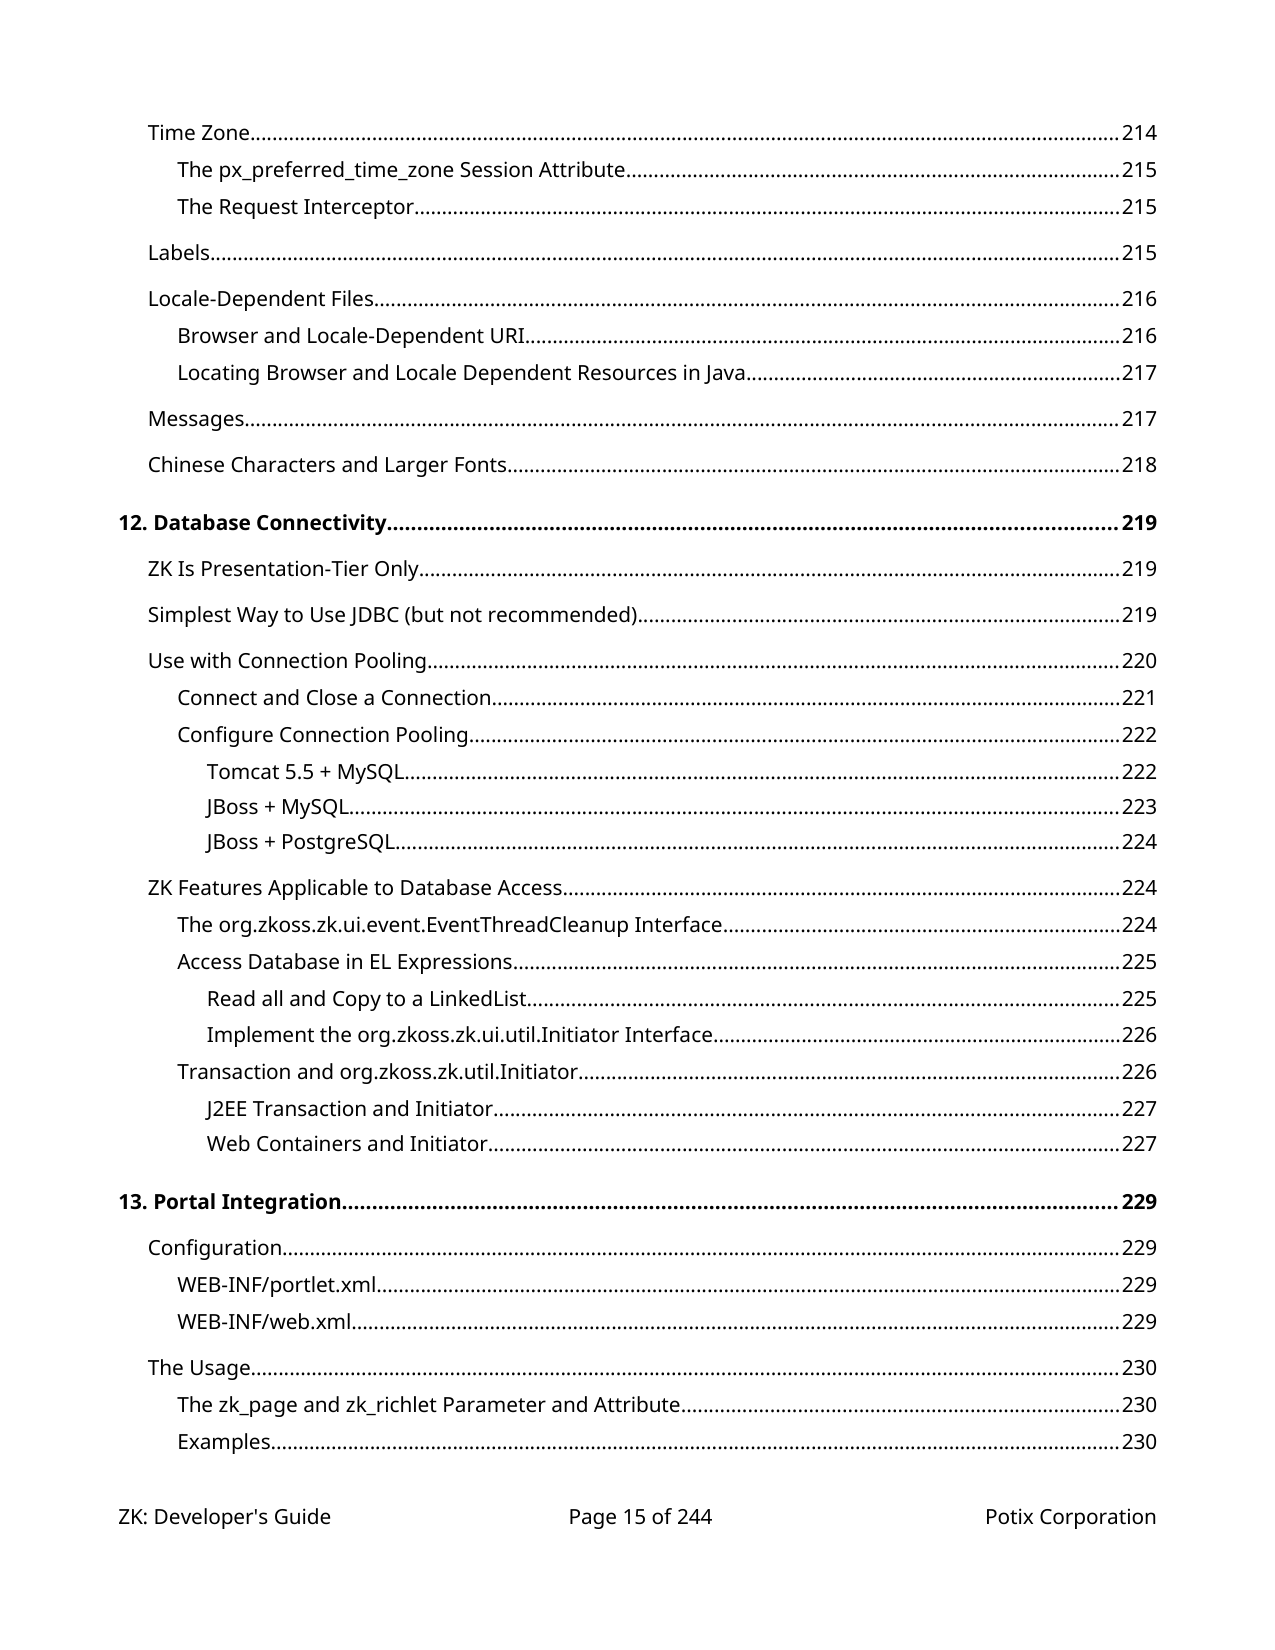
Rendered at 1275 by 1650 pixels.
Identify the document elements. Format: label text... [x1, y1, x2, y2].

text Web Containers and Initiator 227 [207, 1129, 1157, 1157]
text Browser and Locale-Dependent URI 216 [177, 321, 1157, 349]
text Implement the org.zkoss.zk.ui.util.Initiator Interface 226 [207, 1020, 1157, 1048]
text Time Zone 214 [148, 118, 1157, 146]
text Tomcat 5.5 + MySQL 222 [207, 757, 1157, 785]
text 13. Portal Integration 229 [118, 1187, 1157, 1215]
text JBoss + MySQL 223 [207, 792, 1157, 820]
text Locating Browser and Locale Dependent Resources in Java 217 [177, 358, 1157, 387]
text Use with Connection Pooling 220 [148, 646, 1157, 674]
text J2EE Transaction and Initiator 227 [207, 1094, 1157, 1122]
text Configure Connection Pooling 222 [177, 720, 1157, 748]
text 12. Database Connectivity 219 [118, 508, 1157, 536]
text The Request Interceptor 215 [177, 192, 1157, 221]
text JBoss + PostgreSQL 224 [207, 827, 1157, 856]
text WEB-INF/portlet.xml 229 [177, 1270, 1157, 1298]
text Simplest Way to Use JDBC (but not recommended) 219 [148, 600, 1157, 628]
text The Usage 230 [148, 1353, 1157, 1381]
text WEB-INF/web.xml 229 [177, 1307, 1157, 1335]
text The zk_page and zk_richlet Parameter and Attribute 230 [177, 1390, 1157, 1418]
text Connect and Close a Connection 221 [177, 683, 1157, 711]
text The px_preferred_time_zone Session Attribute 215 [177, 155, 1157, 183]
text ZK Features Applicable to Database Access 224 [148, 873, 1157, 902]
text Messages 217 [148, 404, 1157, 432]
text The org.zkoss.zk.ui.event.EventThreadCleanup Interface 224 [177, 910, 1157, 939]
text Access Database in EL Expressions 225 [177, 947, 1157, 976]
text Configuration 229 [148, 1233, 1157, 1261]
text Examples 230 [177, 1427, 1157, 1455]
text Locale-Dependent Files 216 [148, 284, 1157, 312]
text Transaction and org.zkoss.zk.util.Initiator 226 [177, 1057, 1157, 1085]
text Chinese Characters and Larger Fonts 218 [148, 450, 1157, 478]
text Read all and Copy to a LinkedList 225 [207, 984, 1157, 1013]
text Labels 215 [148, 238, 1157, 266]
text ZK Is Presentation-Tier Only 219 [148, 554, 1157, 582]
